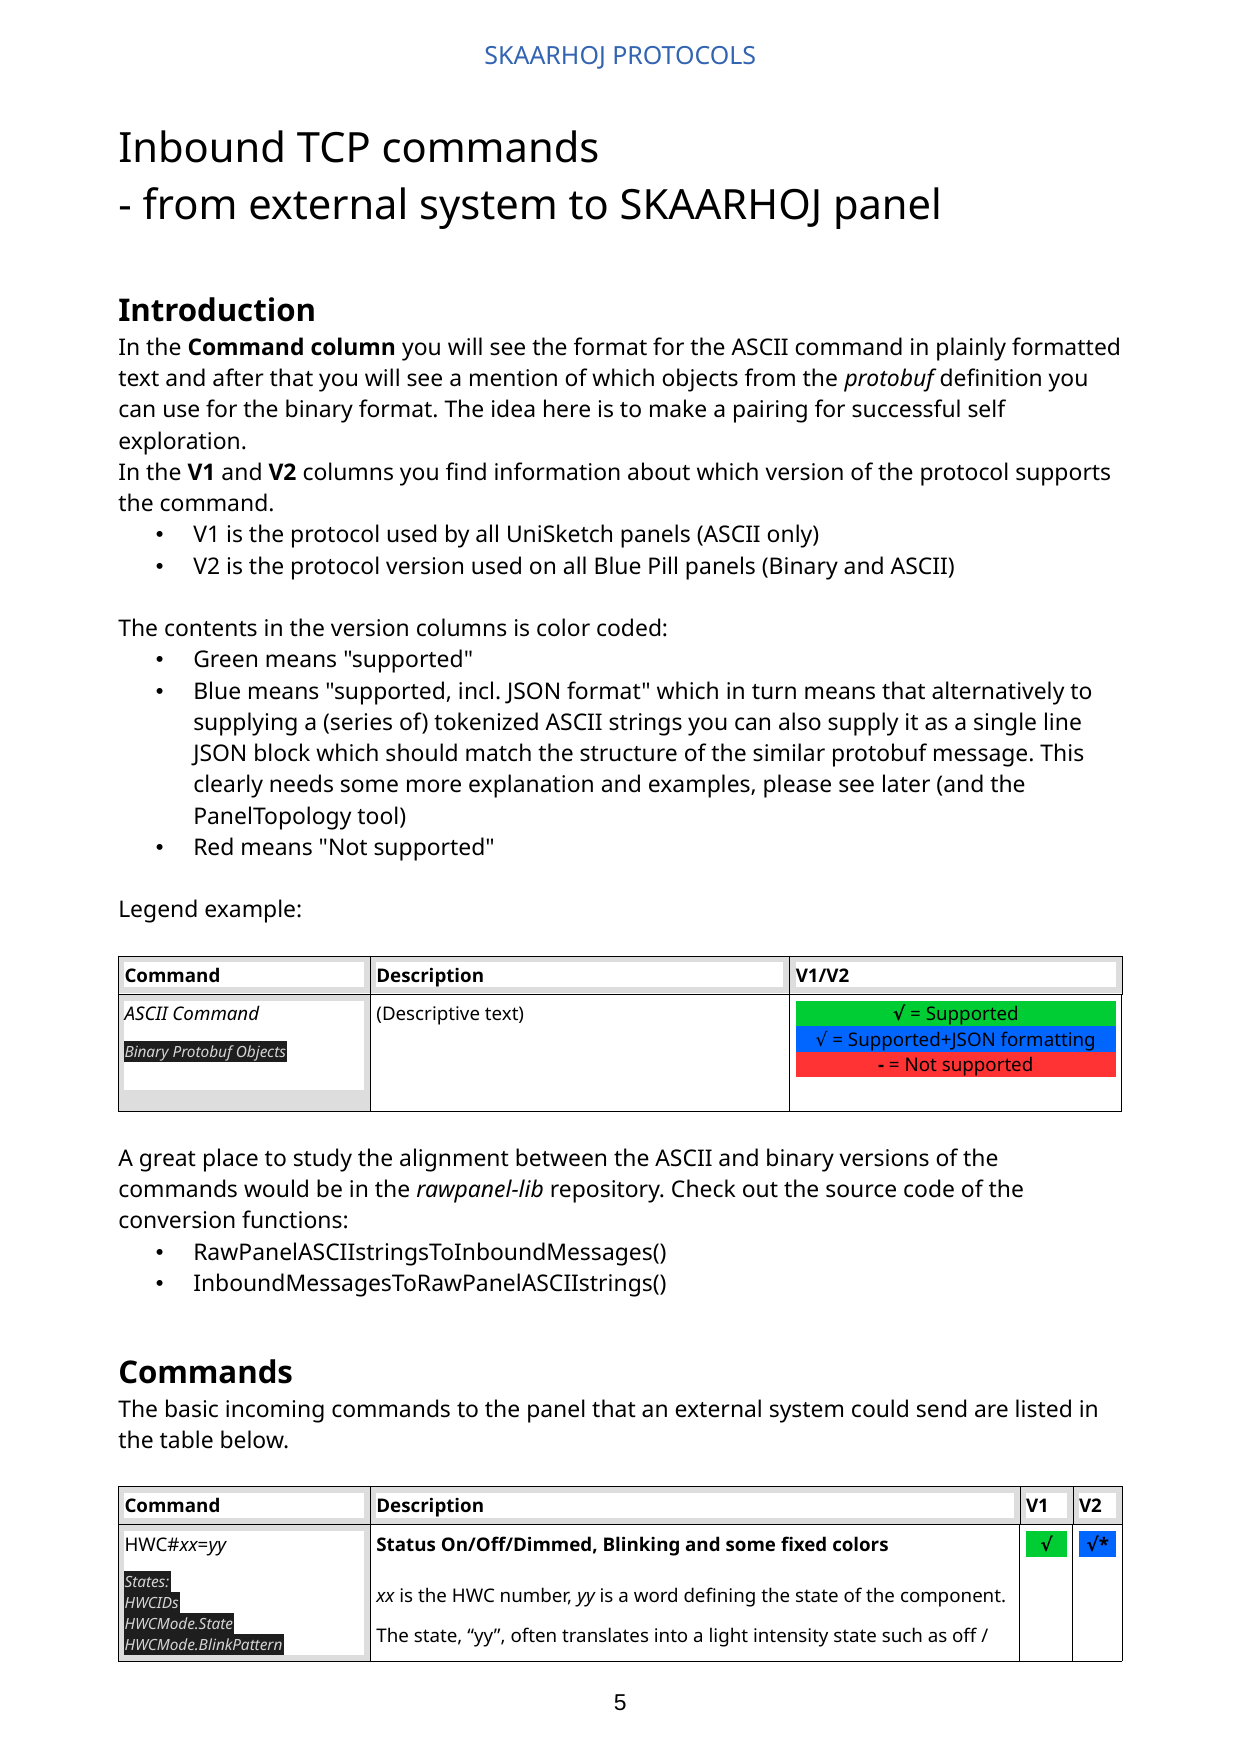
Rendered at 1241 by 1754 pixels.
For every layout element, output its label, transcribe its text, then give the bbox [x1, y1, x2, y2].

text In the Command column you will see the format for the ASCII command in plainly formatted text and after that you will see a mention of which objects from the protobuf definition you can use for the binary format. The idea here is to make a pairing for successful self exploration. [118, 331, 1122, 456]
list V1 is the protocol used by all UniSketch panels (ASCII only) [156, 518, 1122, 549]
table_header V1/V2 [790, 957, 1122, 993]
text Inbound TCP commands - from external system to SKAARHOJ panel [118, 118, 1122, 232]
text Legend example: [118, 893, 1122, 924]
table_cell HWC#xx=yy States: HWCIDs HWCMode.State HWCMode.BlinkPattern [119, 1525, 370, 1661]
text In the V1 and V2 columns you find information about which version of the protocol supports the command. [118, 456, 1122, 518]
list Red means "Not supported" [156, 831, 1122, 862]
subtitle Commands [118, 1350, 1122, 1393]
table_cell √ = Supported √ = Supported+JSON formatting - = Not supported [790, 995, 1121, 1111]
table_cell ASCII Command Binary Protobuf Objects [119, 995, 370, 1111]
table_cell (Descriptive text) [371, 995, 789, 1111]
table_header V1 [1021, 1487, 1073, 1524]
list Blue means "supported, incl. JSON format" which in turn means that alternatively to supplying a (series of) tokenized ASCII strings you can also supply it as a single line JSON block which should match the structure of the similar protobuf message. This clearly needs some more explanation and examples, please see later (and the PanelTopology tool) [156, 674, 1122, 831]
list Green means "supported" [156, 643, 1122, 674]
table_cell Status On/Off/Dimmed, Blinking and some fixed colors xx is the HWC number, yy is a word defining the state of the component. The state, “yy”, often translates into a light intensity state such as off / [371, 1525, 1019, 1661]
table_header Command [119, 957, 370, 993]
table_header V2 [1074, 1487, 1122, 1524]
table_cell √* [1073, 1525, 1122, 1661]
table_header Command [119, 1487, 370, 1524]
list InboundMessagesToRawPanelASCIIstrings() [156, 1267, 1122, 1298]
subtitle Introduction [118, 288, 1122, 331]
text A great place to study the alignment between the ASCII and binary versions of the commands would be in the rawpanel-lib repository. Check out the source code of the conversion functions: [118, 1142, 1122, 1236]
table_header Description [371, 957, 789, 993]
table_header Description [371, 1487, 1020, 1524]
list RawPanelASCIIstringsToInboundMessages() [156, 1236, 1122, 1267]
text The contents in the version columns is color coded: [118, 612, 1122, 643]
list V2 is the protocol version used on all Blue Pill panels (Binary and ASCII) [156, 549, 1122, 581]
table_cell √ [1020, 1525, 1072, 1661]
text The basic incoming commands to the panel that an external system could send are listed in the table below. [118, 1393, 1122, 1455]
